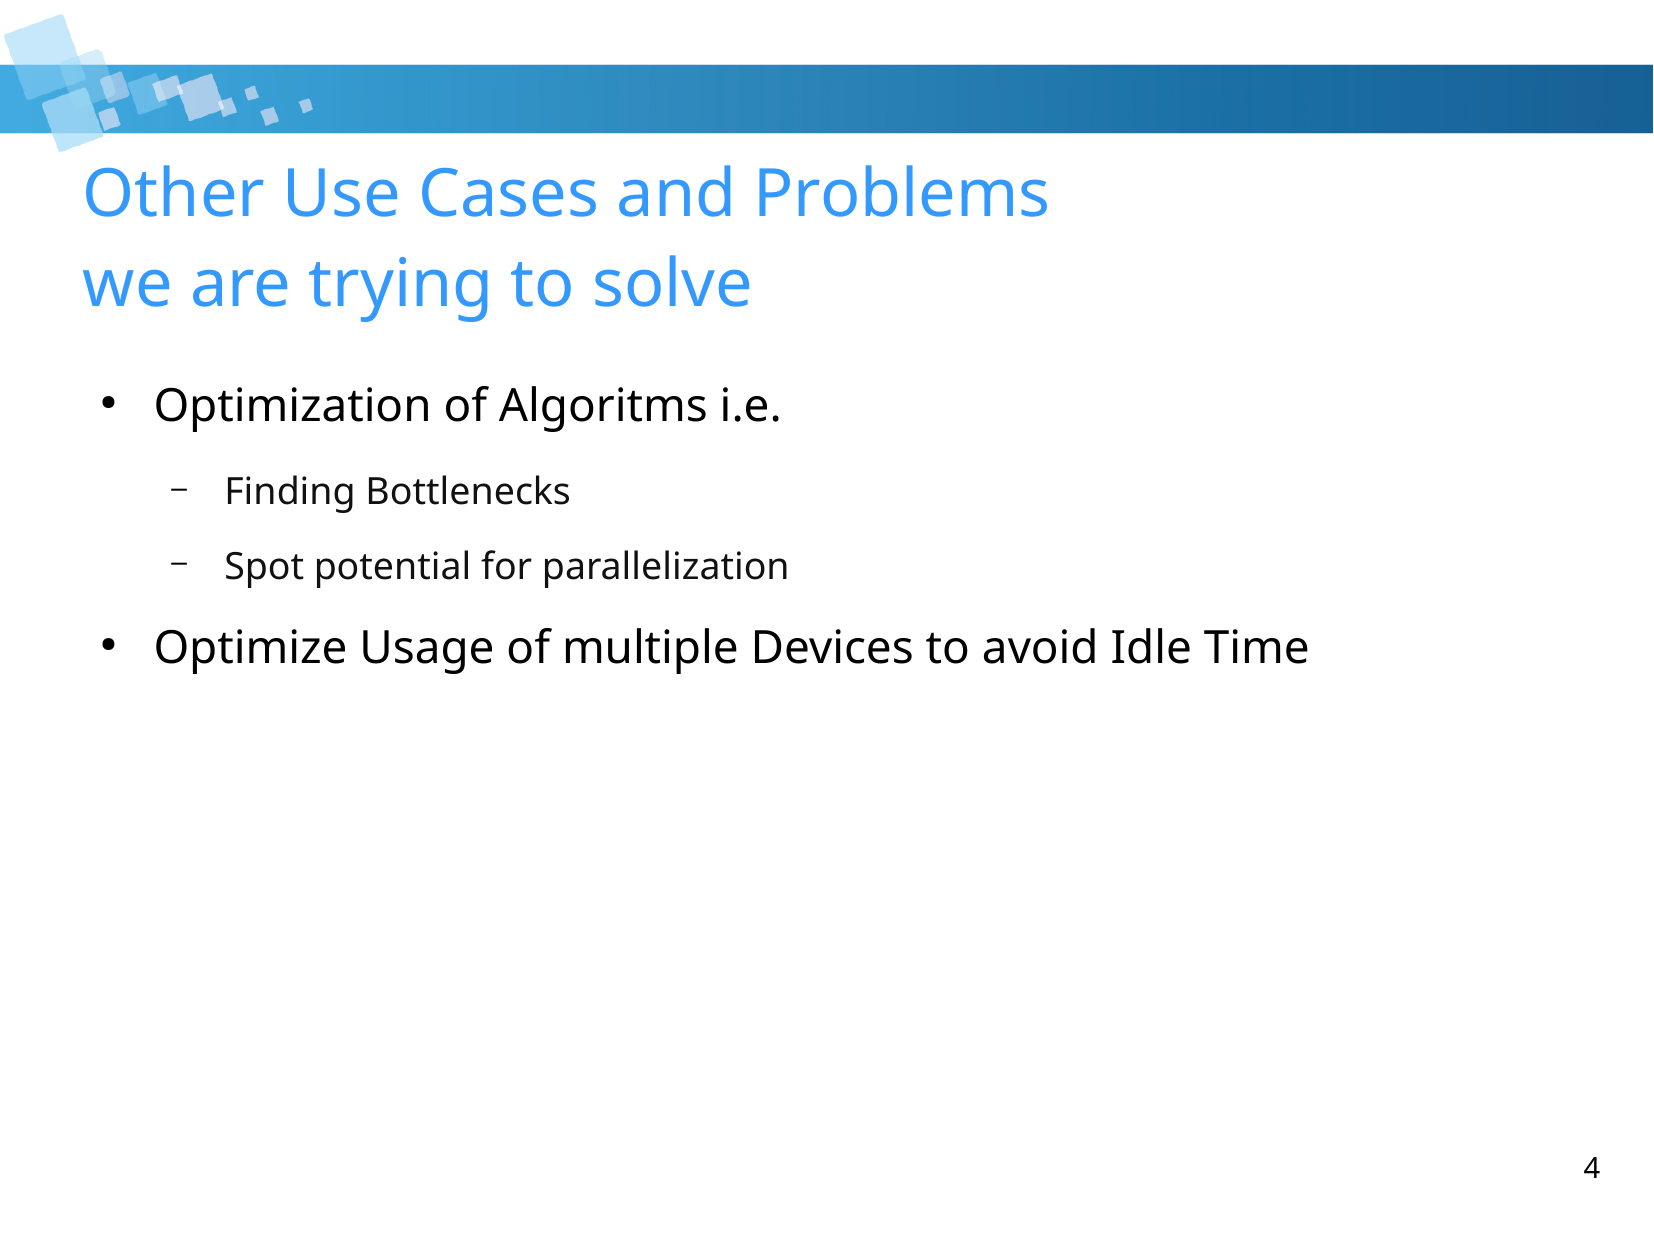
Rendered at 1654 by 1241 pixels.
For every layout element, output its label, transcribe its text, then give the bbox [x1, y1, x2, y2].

list Optimization of Algoritms i.e. Finding Bottlenecks Spot potential for parallelization Optimize Usage of multiple Devices to avoid Idle Time [82, 372, 1571, 1093]
picture [0, 0, 1653, 1238]
title Other Use Cases and Problems we are trying to solve [82, 132, 1571, 340]
